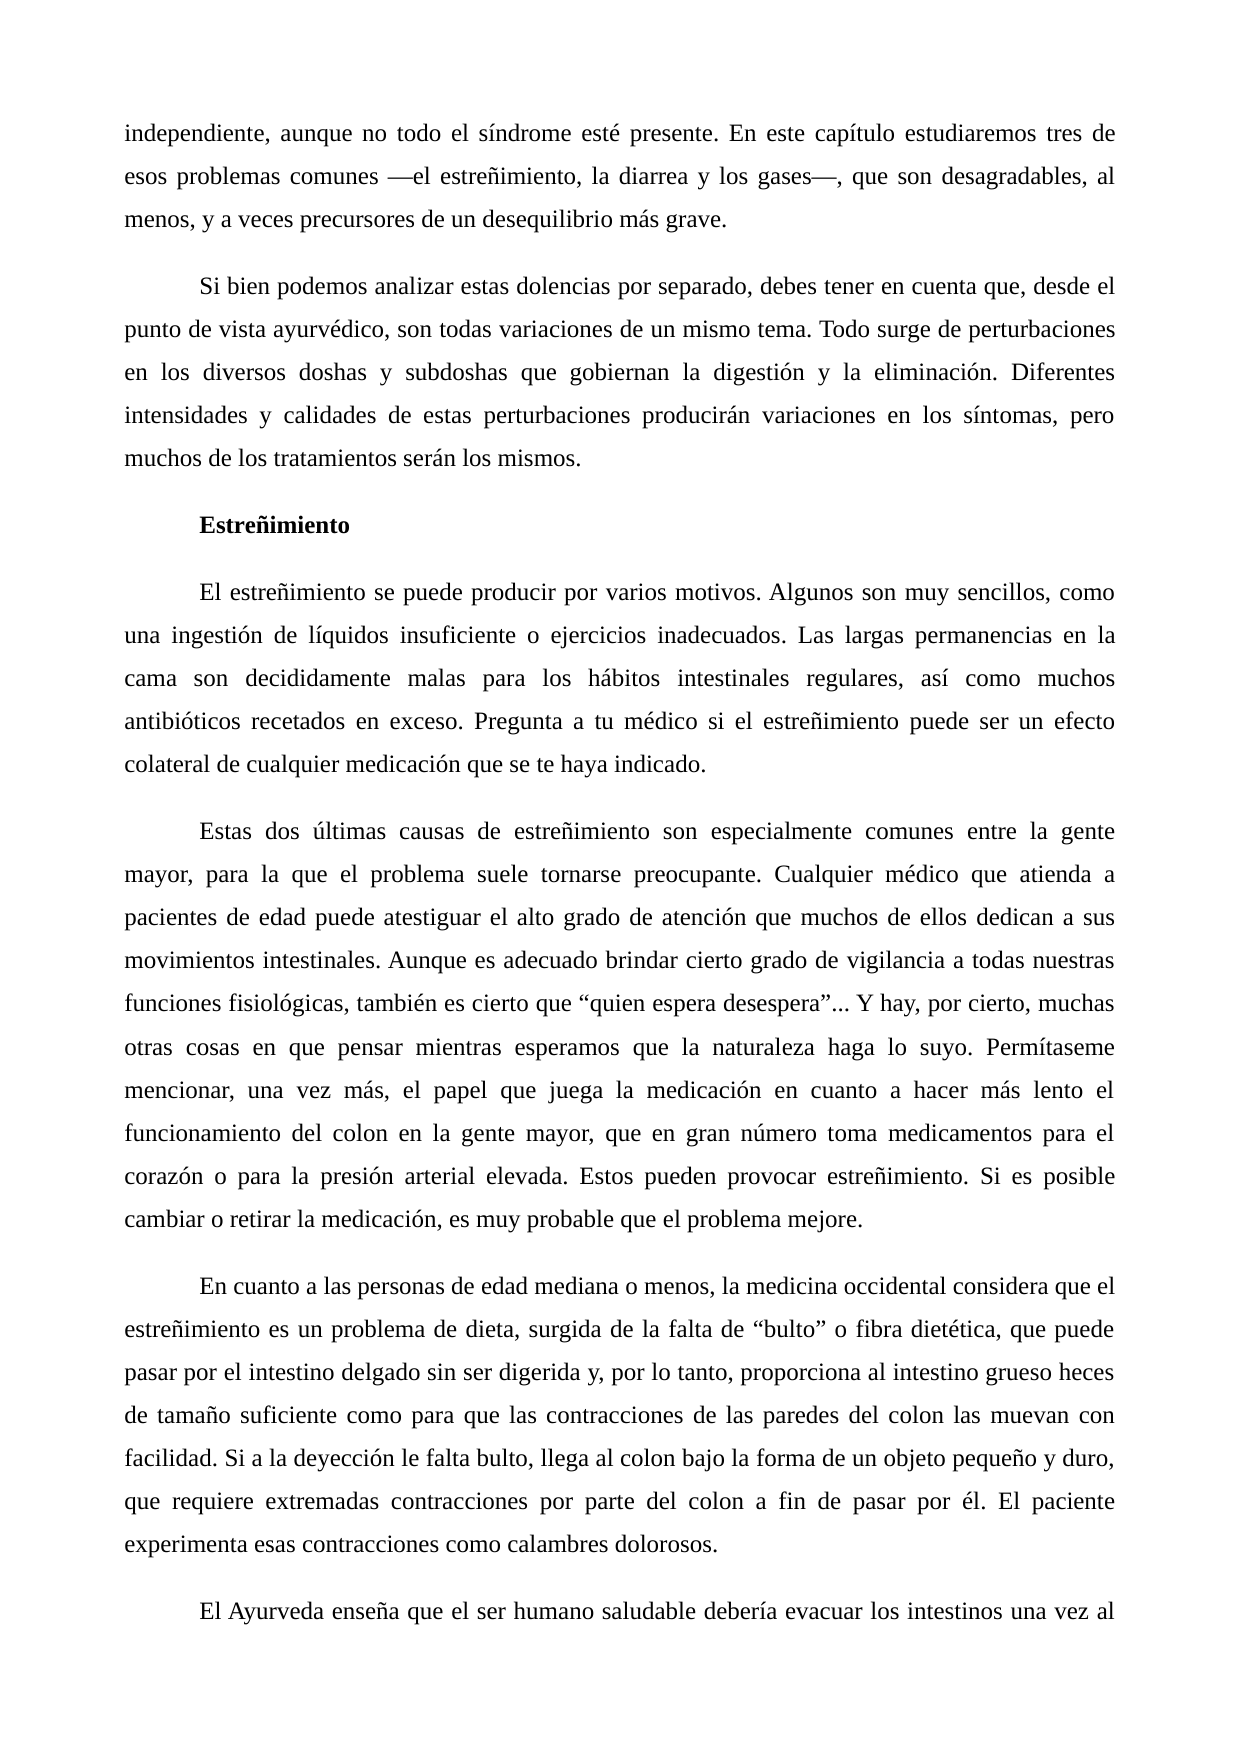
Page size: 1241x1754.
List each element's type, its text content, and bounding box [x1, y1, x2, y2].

text El Ayurveda enseña que el ser humano saludable debería evacuar los intestinos una vez al [124, 1596, 1116, 1625]
text El estreñimiento se puede producir por varios motivos. Algunos son muy sencillos, como una ingestión de líquidos insuficiente o ejercicios inadecuados. Las largas permanencias en la cama son decididamente malas para los hábitos intestinales regulares, así como muchos antibióticos recetados en exceso. Pregunta a tu médico si el estreñimiento puede ser un efecto colateral de cualquier medicación que se te haya indicado. [124, 577, 1116, 778]
text independiente, aunque no todo el síndrome esté presente. En este capítulo estudiaremos tres de esos problemas comunes —el estreñimiento, la diarrea y los gases—, que son desagradables, al menos, y a veces precursores de un desequilibrio más grave. [124, 118, 1116, 233]
text Estas dos últimas causas de estreñimiento son especialmente comunes entre la gente mayor, para la que el problema suele tornarse preocupante. Cualquier médico que atienda a pacientes de edad puede atestiguar el alto grado de atención que muchos de ellos dedican a sus movimientos intestinales. Aunque es adecuado brindar cierto grado de vigilancia a todas nuestras funciones fisiológicas, también es cierto que “quien espera desespera”... Y hay, por cierto, muchas otras cosas en que pensar mientras esperamos que la naturaleza haga lo suyo. Permítaseme mencionar, una vez más, el papel que juega la medicación en cuanto a hacer más lento el funcionamiento del colon en la gente mayor, que en gran número toma medicamentos para el corazón o para la presión arterial elevada. Estos pueden provocar estreñimiento. Si es posible cambiar o retirar la medicación, es muy probable que el problema mejore. [124, 816, 1116, 1233]
text Si bien podemos analizar estas dolencias por separado, debes tener en cuenta que, desde el punto de vista ayurvédico, son todas variaciones de un mismo tema. Todo surge de perturbaciones en los diversos doshas y subdoshas que gobiernan la digestión y la eliminación. Diferentes intensidades y calidades de estas perturbaciones producirán variaciones en los síntomas, pero muchos de los tratamientos serán los mismos. [124, 271, 1116, 472]
text Estreñimiento [124, 510, 1116, 539]
text En cuanto a las personas de edad mediana o menos, la medicina occidental considera que el estreñimiento es un problema de dieta, surgida de la falta de “bulto” o fibra dietética, que puede pasar por el intestino delgado sin ser digerida y, por lo tanto, proporciona al intestino grueso heces de tamaño suficiente como para que las contracciones de las paredes del colon las muevan con facilidad. Si a la deyección le falta bulto, llega al colon bajo la forma de un objeto pequeño y duro, que requiere extremadas contracciones por parte del colon a fin de pasar por él. El paciente experimenta esas contracciones como calambres dolorosos. [124, 1271, 1116, 1558]
